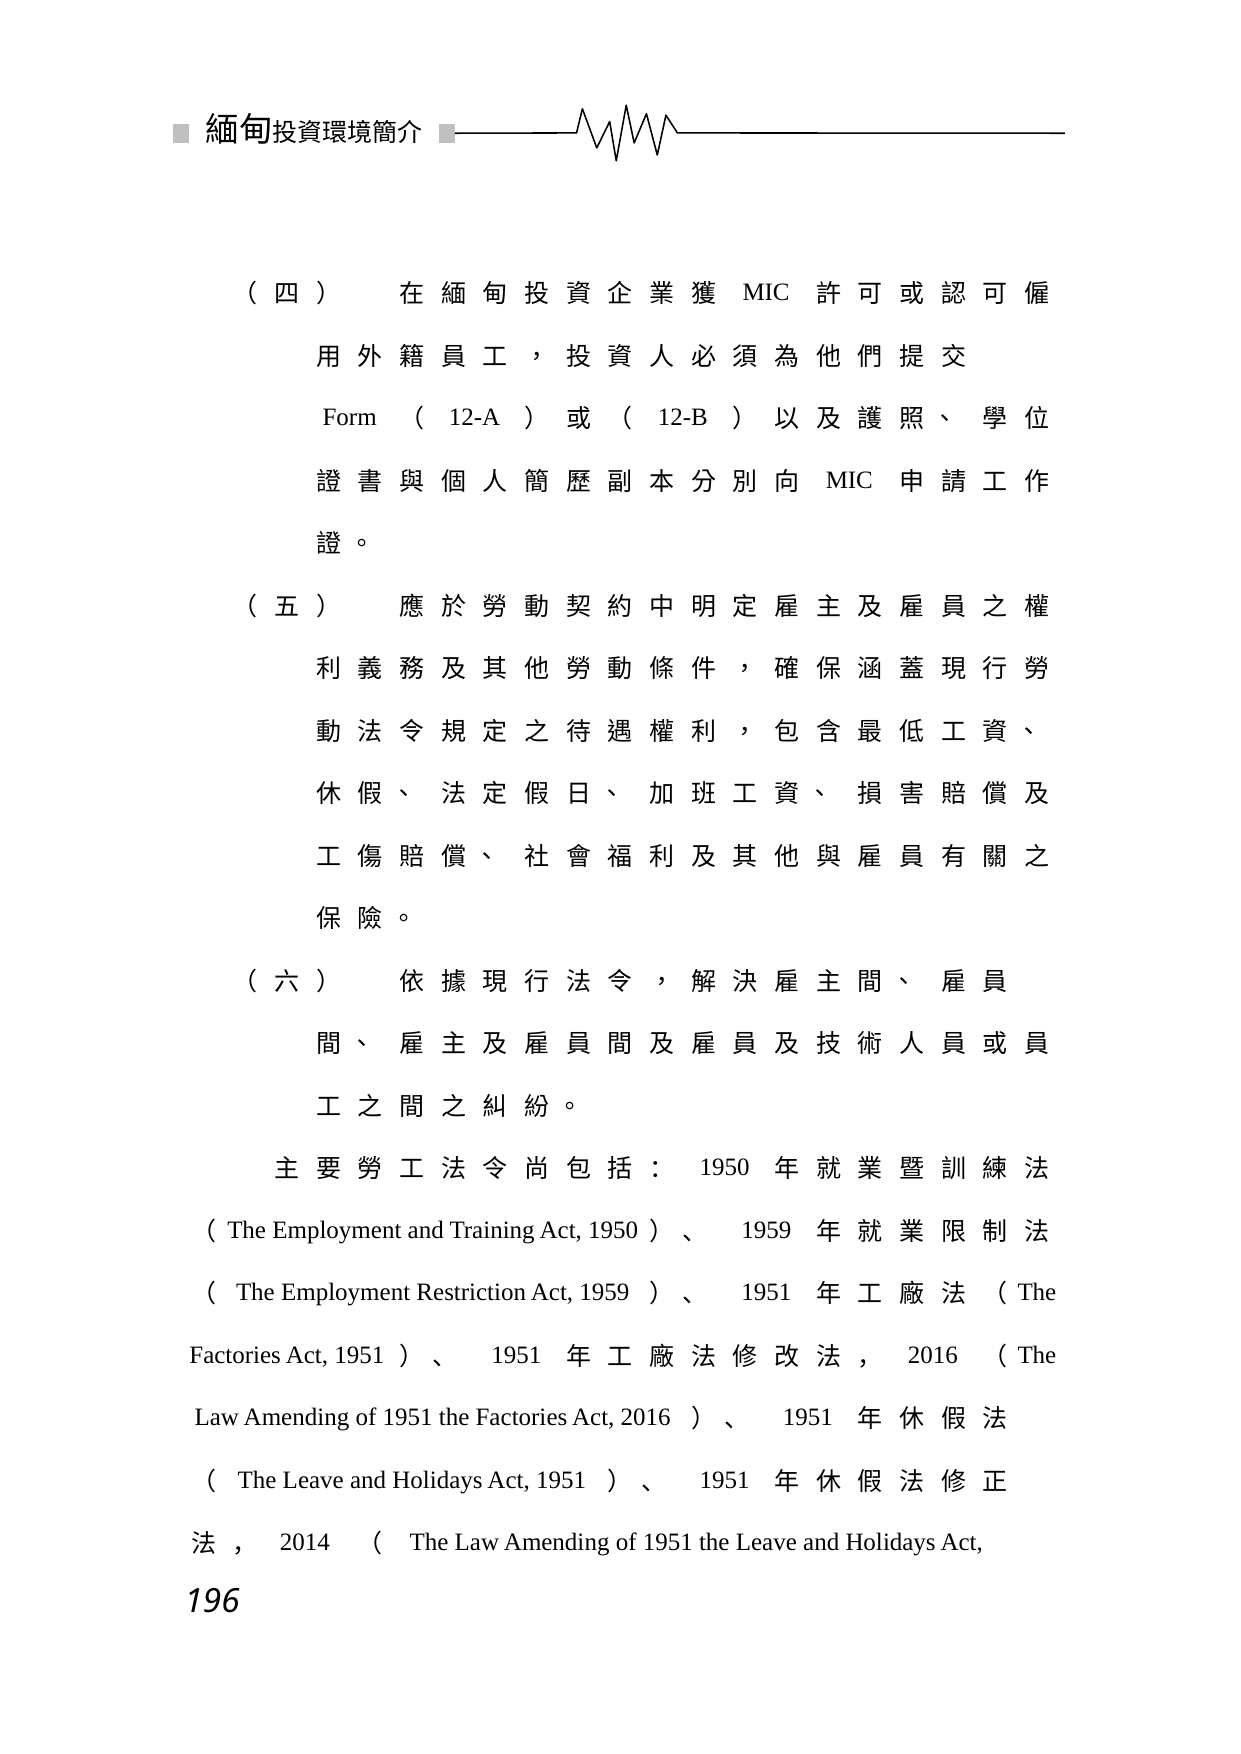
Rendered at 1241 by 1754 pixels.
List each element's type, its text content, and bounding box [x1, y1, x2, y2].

text （六） 依據現行法令，解決雇主間、雇員間、雇主及雇員間及雇員及技術人員或員工之間之糾紛。 [208, 938, 1058, 1125]
text （四） 在緬甸投資企業獲MIC許可或認可僱用外籍員工，投資人必須為他們提交Form（12-A）或（12-B）以及護照、學位證書與個人簡歷副本分別向MIC申請工作證。 [208, 250, 1058, 563]
text 主要勞工法令尚包括：1950年就業暨訓練法（The Employment and Training Act, 1950）、1959年就業限制法（The Employment Restriction Act, 1959）、1951年工廠法（The Factories Act, 1951）、1951年工廠法修改法，2016（The Law Amending of 1951 the Factories Act, 2016）、1951年休假法（The Leave and Holidays Act, 1951）、1951年休假法修正法，2014 （The Law Amending of 1951 the Leave and Holidays Act, [183, 1125, 1058, 1563]
text （五） 應於勞動契約中明定雇主及雇員之權利義務及其他勞動條件，確保涵蓋現行勞動法令規定之待遇權利，包含最低工資、休假、法定假日、加班工資、損害賠償及工傷賠償、社會福利及其他與雇員有關之保險。 [208, 563, 1058, 938]
